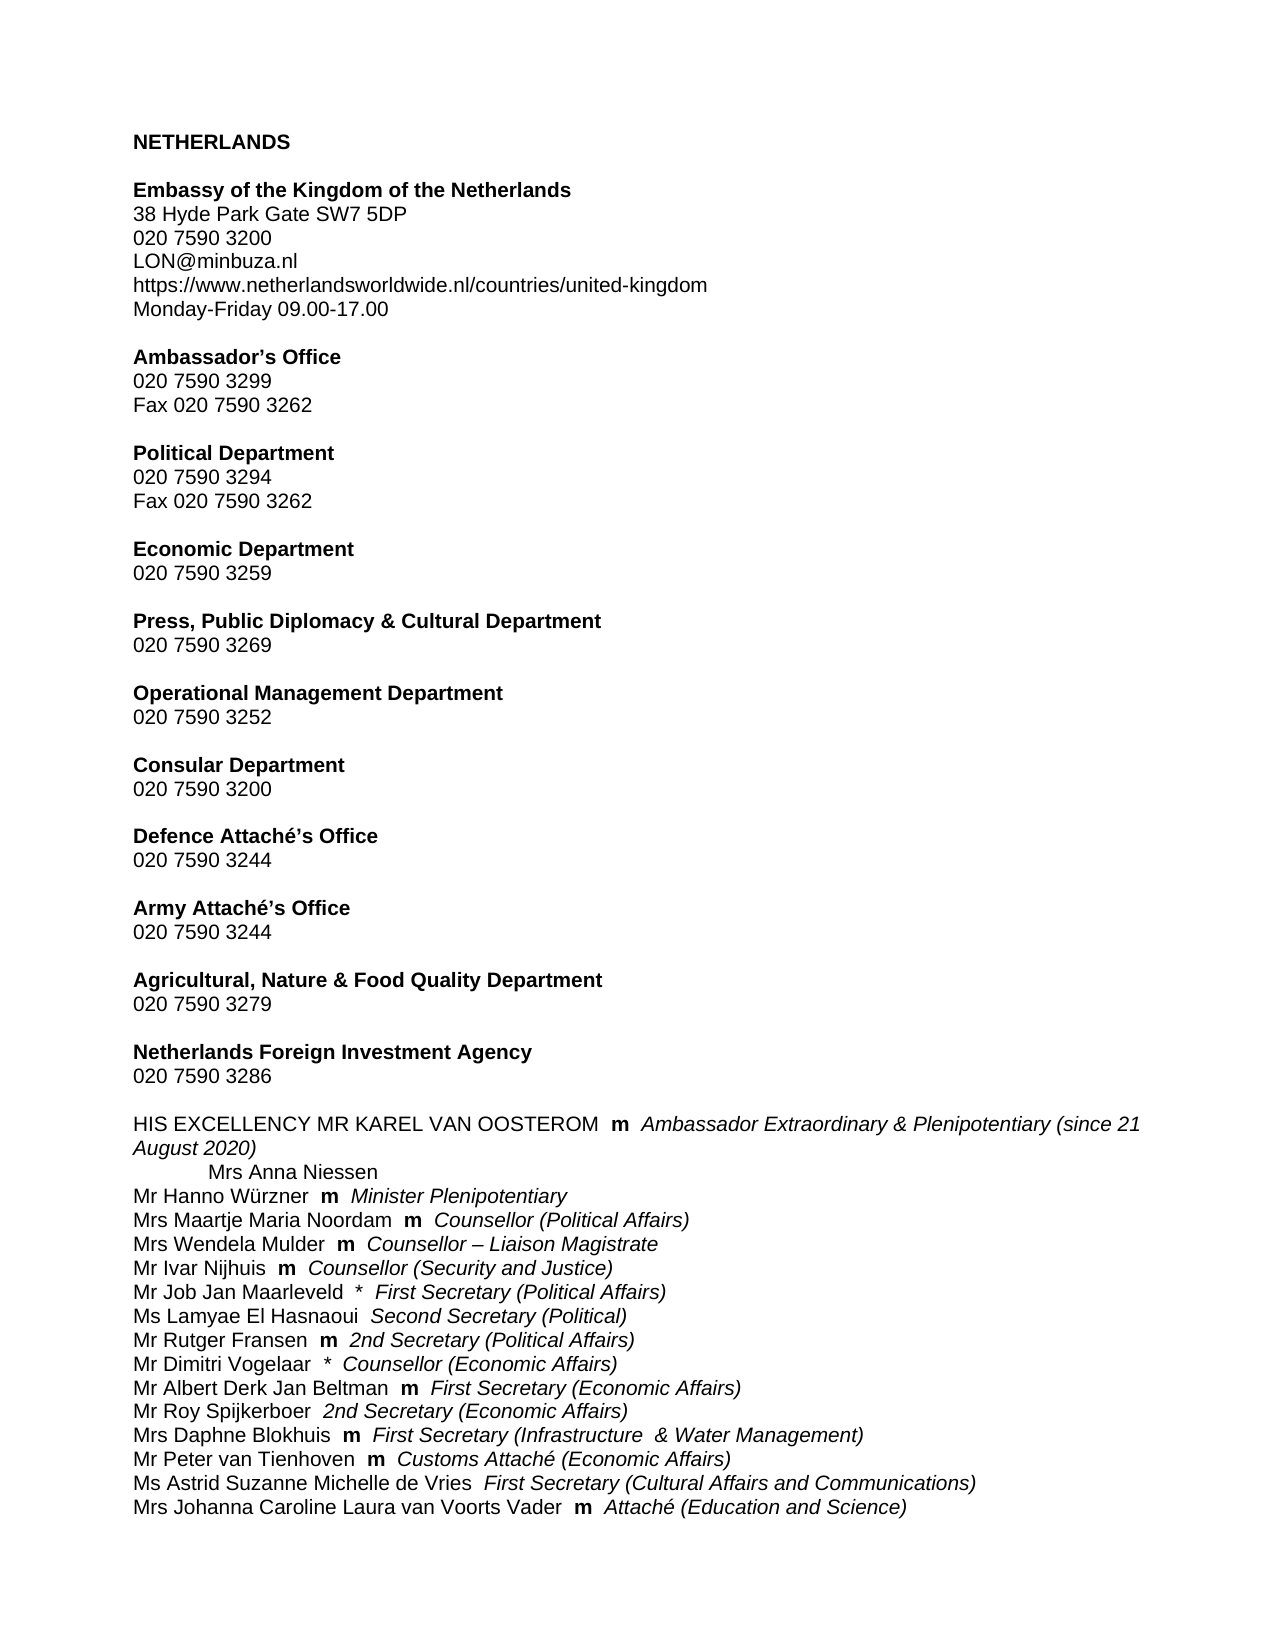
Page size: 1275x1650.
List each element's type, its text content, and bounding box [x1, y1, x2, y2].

text Operational Management Department [133, 681, 1181, 704]
text Mr Dimitri Vogelaar * Counsellor (Economic Affairs) [133, 1351, 1181, 1375]
text Army Attaché’s Office [133, 896, 1181, 920]
text 020 7590 3269 [133, 633, 1181, 657]
text 020 7590 3279 [133, 992, 1181, 1016]
text 020 7590 3200 [133, 776, 1181, 800]
text Mrs Wendela Mulder m Counsellor – Liaison Magistrate [133, 1232, 1181, 1256]
text 38 Hyde Park Gate SW7 5DP [133, 201, 1181, 225]
text Ambassador’s Office [133, 345, 1181, 369]
text Fax 020 7590 3262 [133, 393, 1181, 417]
text Political Department [133, 441, 1181, 465]
text LON@minbuza.nl [133, 249, 1181, 273]
text Monday-Friday 09.00-17.00 [133, 297, 1181, 321]
text Mr Ivar Nijhuis m Counsellor (Security and Justice) [133, 1256, 1181, 1279]
text 020 7590 3244 [133, 848, 1181, 872]
text Mrs Anna Niessen [133, 1160, 1181, 1184]
text 020 7590 3259 [133, 561, 1181, 585]
text Mrs Maartje Maria Noordam m Counsellor (Political Affairs) [133, 1208, 1181, 1232]
text 020 7590 3286 [133, 1064, 1181, 1088]
text Ms Astrid Suzanne Michelle de Vries First Secretary (Cultural Affairs and Communications) [133, 1471, 1181, 1495]
text Mr Job Jan Maarleveld * First Secretary (Political Affairs) [133, 1279, 1181, 1303]
text 020 7590 3299 [133, 369, 1181, 393]
text HIS EXCELLENCY MR KAREL VAN OOSTEROM m Ambassador Extraordinary & Plenipotentiary (since 21 August 2020) [133, 1112, 1181, 1160]
text Mr Roy Spijkerboer 2nd Secretary (Economic Affairs) [133, 1399, 1181, 1423]
text Mr Peter van Tienhoven m Customs Attaché (Economic Affairs) [133, 1447, 1181, 1471]
text Mr Albert Derk Jan Beltman m First Secretary (Economic Affairs) [133, 1375, 1181, 1399]
text Defence Attaché’s Office [133, 824, 1181, 848]
text Consular Department [133, 752, 1181, 776]
text Economic Department [133, 537, 1181, 561]
text Agricultural, Nature & Food Quality Department [133, 968, 1181, 992]
text Embassy of the Kingdom of the Netherlands [133, 177, 1181, 201]
text 020 7590 3244 [133, 920, 1181, 944]
text https://www.netherlandsworldwide.nl/countries/united-kingdom [133, 273, 1181, 297]
text Mr Rutger Fransen m 2nd Secretary (Political Affairs) [133, 1327, 1181, 1351]
text Mrs Johanna Caroline Laura van Voorts Vader m Attaché (Education and Science) [133, 1495, 1181, 1519]
text Press, Public Diplomacy & Cultural Department [133, 609, 1181, 633]
text Mrs Daphne Blokhuis m First Secretary (Infrastructure & Water Management) [133, 1423, 1181, 1447]
text 020 7590 3252 [133, 704, 1181, 728]
text 020 7590 3294 [133, 465, 1181, 489]
text Ms Lamyae El Hasnaoui Second Secretary (Political) [133, 1303, 1181, 1327]
text Mr Hanno Würzner m Minister Plenipotentiary [133, 1184, 1181, 1208]
text NETHERLANDS [133, 129, 1181, 153]
text 020 7590 3200 [133, 225, 1181, 249]
text Netherlands Foreign Investment Agency [133, 1040, 1181, 1064]
text Fax 020 7590 3262 [133, 489, 1181, 513]
